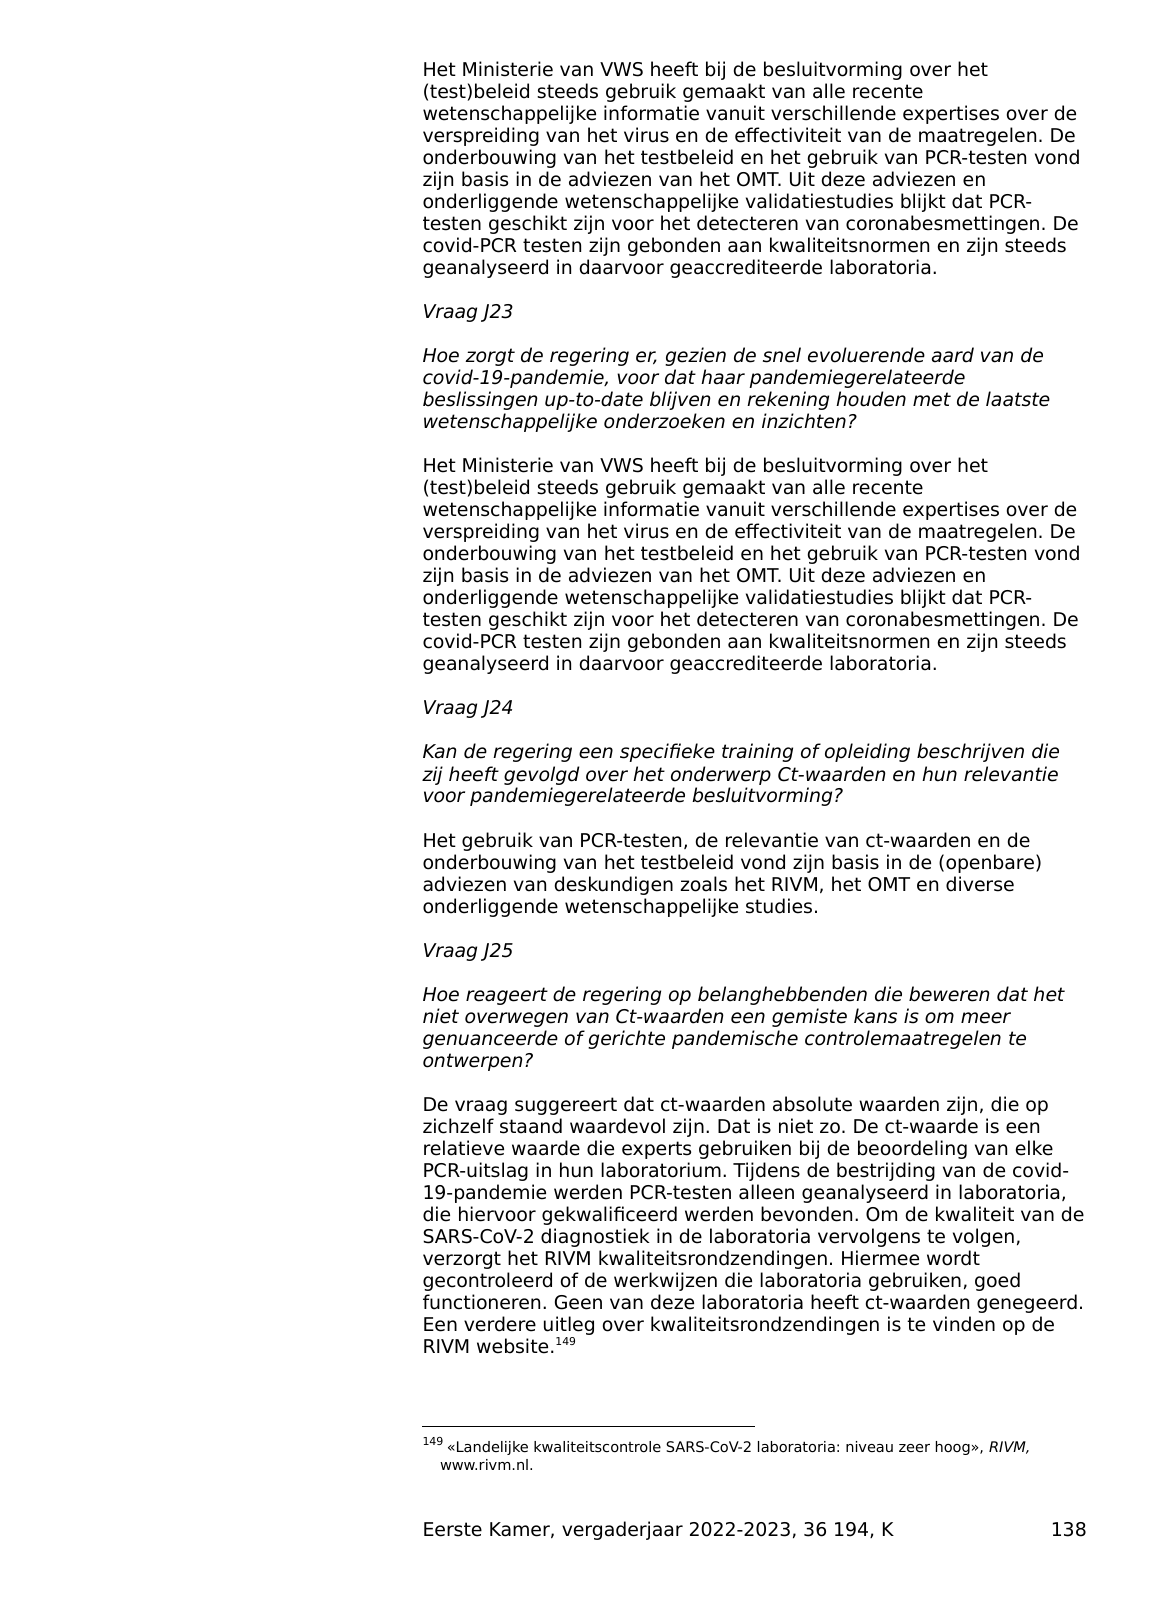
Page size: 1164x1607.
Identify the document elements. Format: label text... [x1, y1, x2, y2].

text Het Ministerie van VWS heeft bij de besluitvorming over het (test)beleid steeds gebruik gemaakt van alle recente wetenschappelijke informatie vanuit verschillende expertises over de verspreiding van het virus en de effectiviteit van de maatregelen. De onderbouwing van het testbeleid en het gebruik van PCR-testen vond zijn basis in de adviezen van het OMT. Uit deze adviezen en onderliggende wetenschappelijke validatiestudies blijkt dat PCR-testen geschikt zijn voor het detecteren van coronabesmettingen. De covid-PCR testen zijn gebonden aan kwaliteitsnormen en zijn steeds geanalyseerd in daarvoor geaccrediteerde laboratoria. [422, 59, 1087, 279]
text Hoe zorgt de regering er, gezien de snel evoluerende aard van de covid-19-pandemie, voor dat haar pandemiegerelateerde beslissingen up-to-date blijven en rekening houden met de laatste wetenschappelijke onderzoeken en inzichten? [422, 345, 1087, 433]
text «Landelijke kwaliteitscontrole SARS-CoV-2 laboratoria: niveau zeer hoog», RIVM, www.rivm.nl. [422, 1435, 1087, 1474]
subtitle Vraag J25 [422, 940, 1087, 962]
text Het gebruik van PCR-testen, de relevantie van ct-waarden en de onderbouwing van het testbeleid vond zijn basis in de (openbare) adviezen van deskundigen zoals het RIVM, het OMT en diverse onderliggende wetenschappelijke studies. [422, 829, 1087, 917]
subtitle Vraag J23 [422, 301, 1087, 323]
text Hoe reageert de regering op belanghebbenden die beweren dat het niet overwegen van Ct-waarden een gemiste kans is om meer genuanceerde of gerichte pandemische controlemaatregelen te ontwerpen? [422, 984, 1087, 1072]
text Kan de regering een specifieke training of opleiding beschrijven die zij heeft gevolgd over het onderwerp Ct-waarden en hun relevantie voor pandemiegerelateerde besluitvorming? [422, 741, 1087, 807]
text De vraag suggereert dat ct-waarden absolute waarden zijn, die op zichzelf staand waardevol zijn. Dat is niet zo. De ct-waarde is een relatieve waarde die experts gebruiken bij de beoordeling van elke PCR-uitslag in hun laboratorium. Tijdens de bestrijding van de covid-19-pandemie werden PCR-testen alleen geanalyseerd in laboratoria, die hiervoor gekwalificeerd werden bevonden. Om de kwaliteit van de SARS-CoV-2 diagnostiek in de laboratoria vervolgens te volgen, verzorgt het RIVM kwaliteitsrondzendingen. Hiermee wordt gecontroleerd of de werkwijzen die laboratoria gebruiken, goed functioneren. Geen van deze laboratoria heeft ct-waarden genegeerd. Een verdere uitleg over kwaliteitsrondzendingen is te vinden op de RIVM website. [422, 1094, 1087, 1358]
subtitle Vraag J24 [422, 697, 1087, 719]
text Het Ministerie van VWS heeft bij de besluitvorming over het (test)beleid steeds gebruik gemaakt van alle recente wetenschappelijke informatie vanuit verschillende expertises over de verspreiding van het virus en de effectiviteit van de maatregelen. De onderbouwing van het testbeleid en het gebruik van PCR-testen vond zijn basis in de adviezen van het OMT. Uit deze adviezen en onderliggende wetenschappelijke validatiestudies blijkt dat PCR-testen geschikt zijn voor het detecteren van coronabesmettingen. De covid-PCR testen zijn gebonden aan kwaliteitsnormen en zijn steeds geanalyseerd in daarvoor geaccrediteerde laboratoria. [422, 455, 1087, 675]
